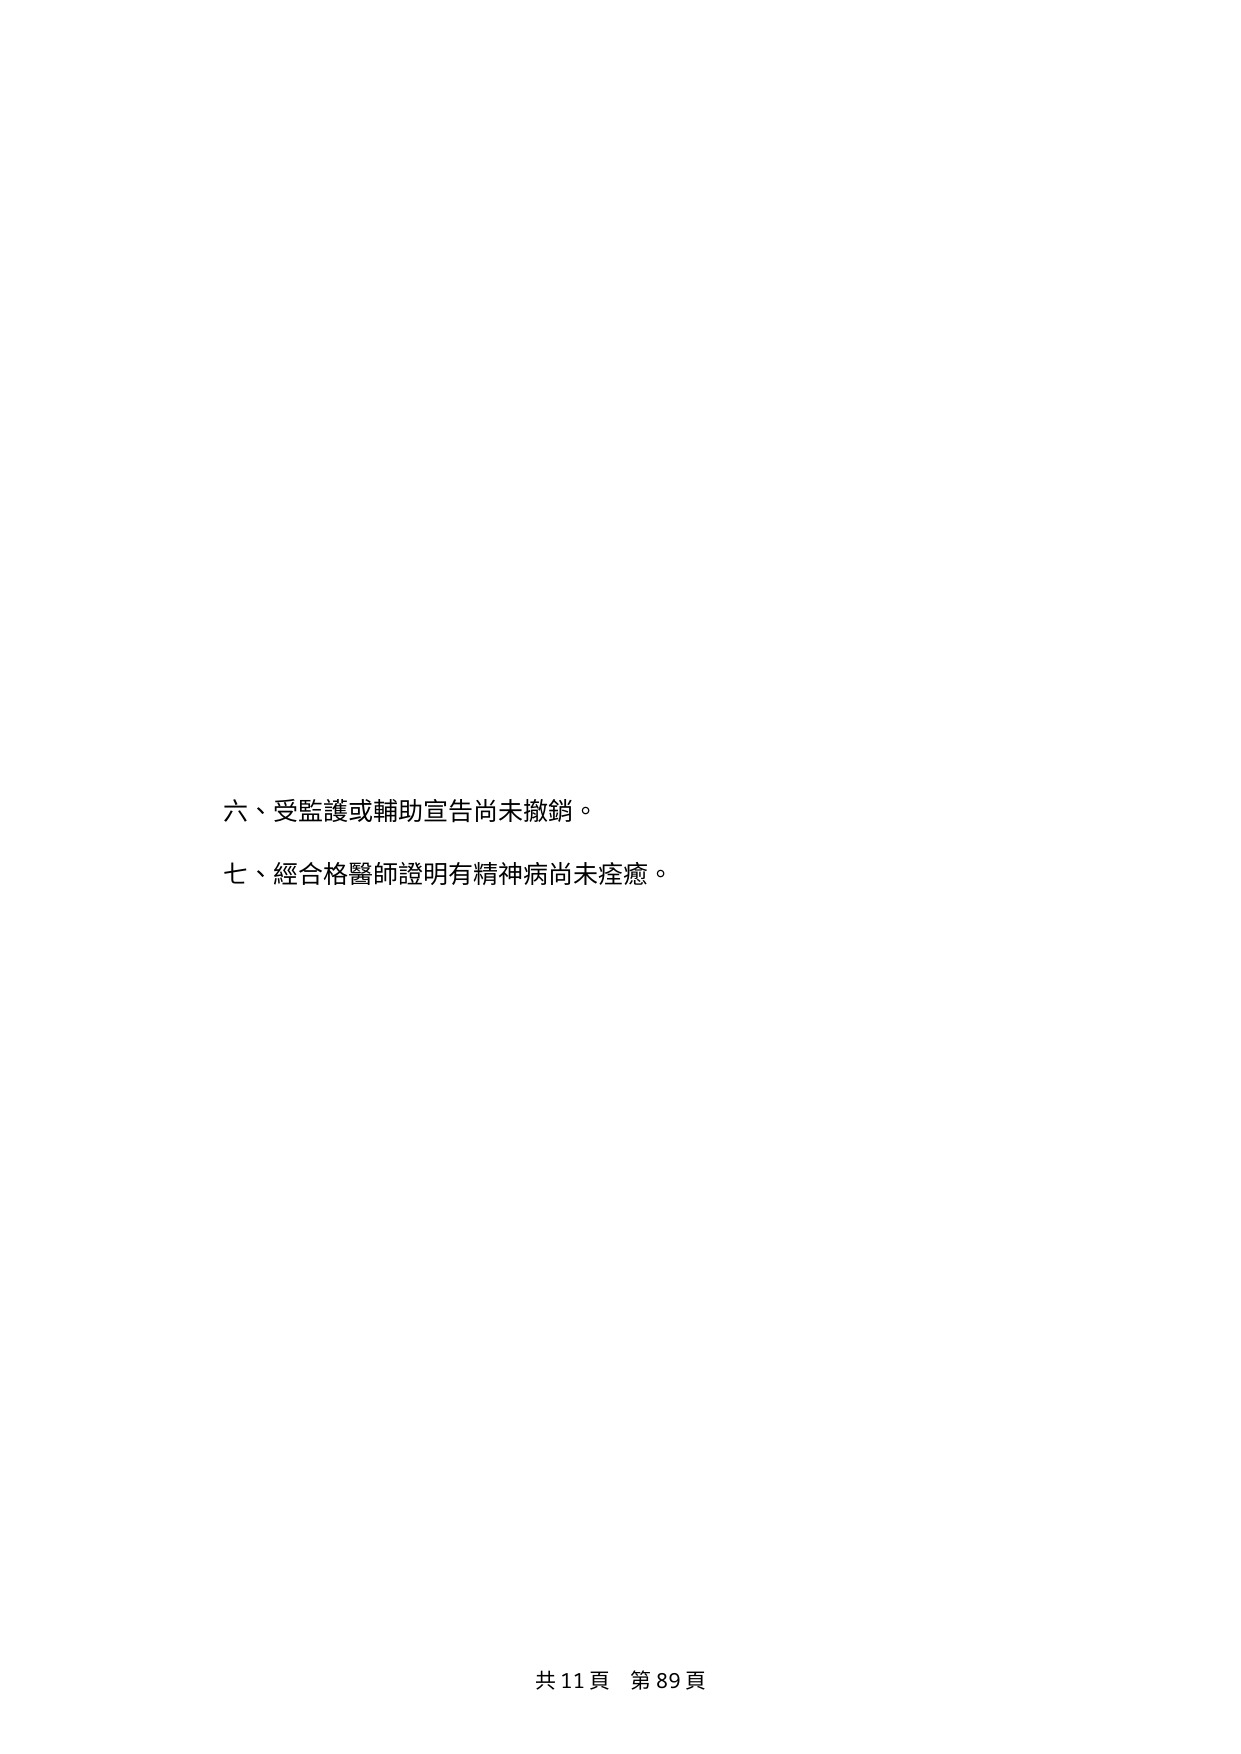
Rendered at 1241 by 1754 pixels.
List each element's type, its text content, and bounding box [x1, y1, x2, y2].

text 七、經合格醫師證明有精神病尚未痊癒。 [112, 831, 1128, 893]
text 六、受監護或輔助宣告尚未撤銷。 [112, 768, 1128, 831]
